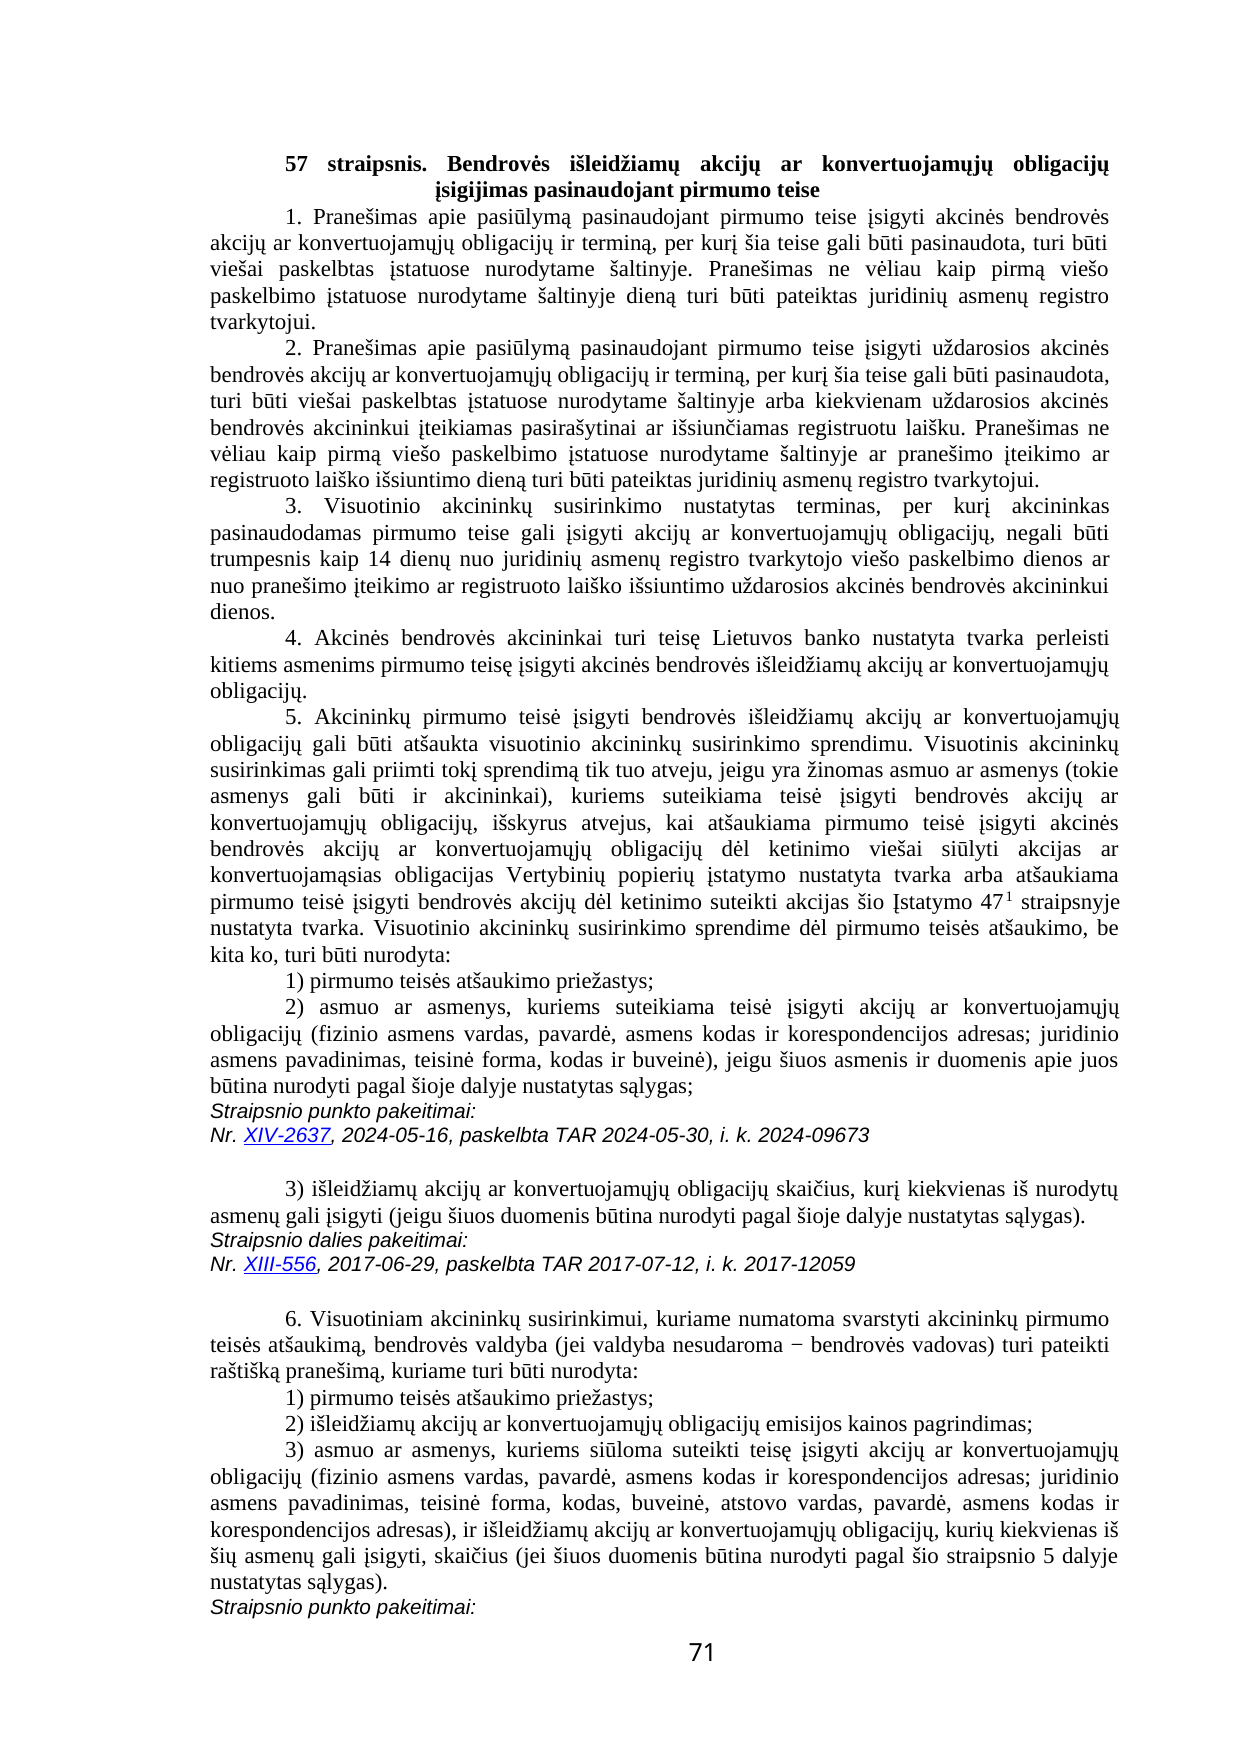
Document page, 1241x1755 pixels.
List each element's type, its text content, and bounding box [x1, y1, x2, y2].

text 1) pirmumo teisės atšaukimo priežastys; [210, 967, 1120, 993]
text 2) asmuo ar asmenys, kuriems suteikiama teisė įsigyti akcijų ar konvertuojamųjų obligacijų (fizinio asmens vardas, pavardė, asmens kodas ir korespondencijos adresas; juridinio asmens pavadinimas, teisinė forma, kodas ir buveinė), jeigu šiuos asmenis ir duomenis apie juos būtina nurodyti pagal šioje dalyje nustatytas sąlygas; [210, 993, 1120, 1099]
text Nr. XIV-2637, 2024-05-16, paskelbta TAR 2024-05-30, i. k. 2024-09673 [210, 1123, 1120, 1147]
text 3) asmuo ar asmenys, kuriems siūloma suteikti teisę įsigyti akcijų ar konvertuojamųjų obligacijų (fizinio asmens vardas, pavardė, asmens kodas ir korespondencijos adresas; juridinio asmens pavadinimas, teisinė forma, kodas, buveinė, atstovo vardas, pavardė, asmens kodas ir korespondencijos adresas), ir išleidžiamų akcijų ar konvertuojamųjų obligacijų, kurių kiekvienas iš šių asmenų gali įsigyti, skaičius (jei šiuos duomenis būtina nurodyti pagal šio straipsnio 5 dalyje nustatytas sąlygas). [210, 1437, 1120, 1595]
text Straipsnio punkto pakeitimai: [210, 1595, 1120, 1619]
text 1) pirmumo teisės atšaukimo priežastys; [210, 1384, 1111, 1410]
text 3. Visuotinio akcininkų susirinkimo nustatytas terminas, per kurį akcininkas pasinaudodamas pirmumo teise gali įsigyti akcijų ar konvertuojamųjų obligacijų, negali būti trumpesnis kaip 14 dienų nuo juridinių asmenų registro tvarkytojo viešo paskelbimo dienos ar nuo pranešimo įteikimo ar registruoto laiško išsiuntimo uždarosios akcinės bendrovės akcininkui dienos. [210, 493, 1111, 624]
text 2) išleidžiamų akcijų ar konvertuojamųjų obligacijų emisijos kainos pagrindimas; [210, 1410, 1111, 1437]
text Nr. XIII-556, 2017-06-29, paskelbta TAR 2017-07-12, i. k. 2017-12059 [210, 1252, 1120, 1276]
text Straipsnio dalies pakeitimai: [210, 1228, 1120, 1252]
text 3) išleidžiamų akcijų ar konvertuojamųjų obligacijų skaičius, kurį kiekvienas iš nurodytų asmenų gali įsigyti (jeigu šiuos duomenis būtina nurodyti pagal šioje dalyje nustatytas sąlygas). [210, 1175, 1120, 1228]
text 2. Pranešimas apie pasiūlymą pasinaudojant pirmumo teise įsigyti uždarosios akcinės bendrovės akcijų ar konvertuojamųjų obligacijų ir terminą, per kurį šia teise gali būti pasinaudota, turi būti viešai paskelbtas įstatuose nurodytame šaltinyje arba kiekvienam uždarosios akcinės bendrovės akcininkui įteikiamas pasirašytinai ar išsiunčiamas registruotu laišku. Pranešimas ne vėliau kaip pirmą viešo paskelbimo įstatuose nurodytame šaltinyje ar pranešimo įteikimo ar registruoto laiško išsiuntimo dieną turi būti pateiktas juridinių asmenų registro tvarkytojui. [210, 334, 1111, 493]
text 4. Akcinės bendrovės akcininkai turi teisę Lietuvos banko nustatyta tvarka perleisti kitiems asmenims pirmumo teisę įsigyti akcinės bendrovės išleidžiamų akcijų ar konvertuojamųjų obligacijų. [210, 624, 1111, 703]
text 6. Visuotiniam akcininkų susirinkimui, kuriame numatoma svarstyti akcininkų pirmumo teisės atšaukimą, bendrovės valdyba (jei valdyba nesudaroma − bendrovės vadovas) turi pateikti raštišką pranešimą, kuriame turi būti nurodyta: [210, 1305, 1111, 1384]
text 5. Akcininkų pirmumo teisė įsigyti bendrovės išleidžiamų akcijų ar konvertuojamųjų obligacijų gali būti atšaukta visuotinio akcininkų susirinkimo sprendimu. Visuotinis akcininkų susirinkimas gali priimti tokį sprendimą tik tuo atveju, jeigu yra žinomas asmuo ar asmenys (tokie asmenys gali būti ir akcininkai), kuriems suteikiama teisė įsigyti bendrovės akcijų ar konvertuojamųjų obligacijų, išskyrus atvejus, kai atšaukiama pirmumo teisė įsigyti akcinės bendrovės akcijų ar konvertuojamųjų obligacijų dėl ketinimo viešai siūlyti akcijas ar konvertuojamąsias obligacijas Vertybinių popierių įstatymo nustatyta tvarka arba atšaukiama pirmumo teisė įsigyti bendrovės akcijų dėl ketinimo suteikti akcijas šio Įstatymo 471 straipsnyje nustatyta tvarka. Visuotinio akcininkų susirinkimo sprendime dėl pirmumo teisės atšaukimo, be kita ko, turi būti nurodyta: [210, 703, 1120, 967]
text Straipsnio punkto pakeitimai: [210, 1099, 1120, 1123]
text 1. Pranešimas apie pasiūlymą pasinaudojant pirmumo teise įsigyti akcinės bendrovės akcijų ar konvertuojamųjų obligacijų ir terminą, per kurį šia teise gali būti pasinaudota, turi būti viešai paskelbtas įstatuose nurodytame šaltinyje. Pranešimas ne vėliau kaip pirmą viešo paskelbimo įstatuose nurodytame šaltinyje dieną turi būti pateiktas juridinių asmenų registro tvarkytojui. [210, 203, 1110, 334]
text 57 straipsnis. Bendrovės išleidžiamų akcijų ar konvertuojamųjų obligacijų įsigijimas pasinaudojant pirmumo teise [285, 150, 1111, 203]
